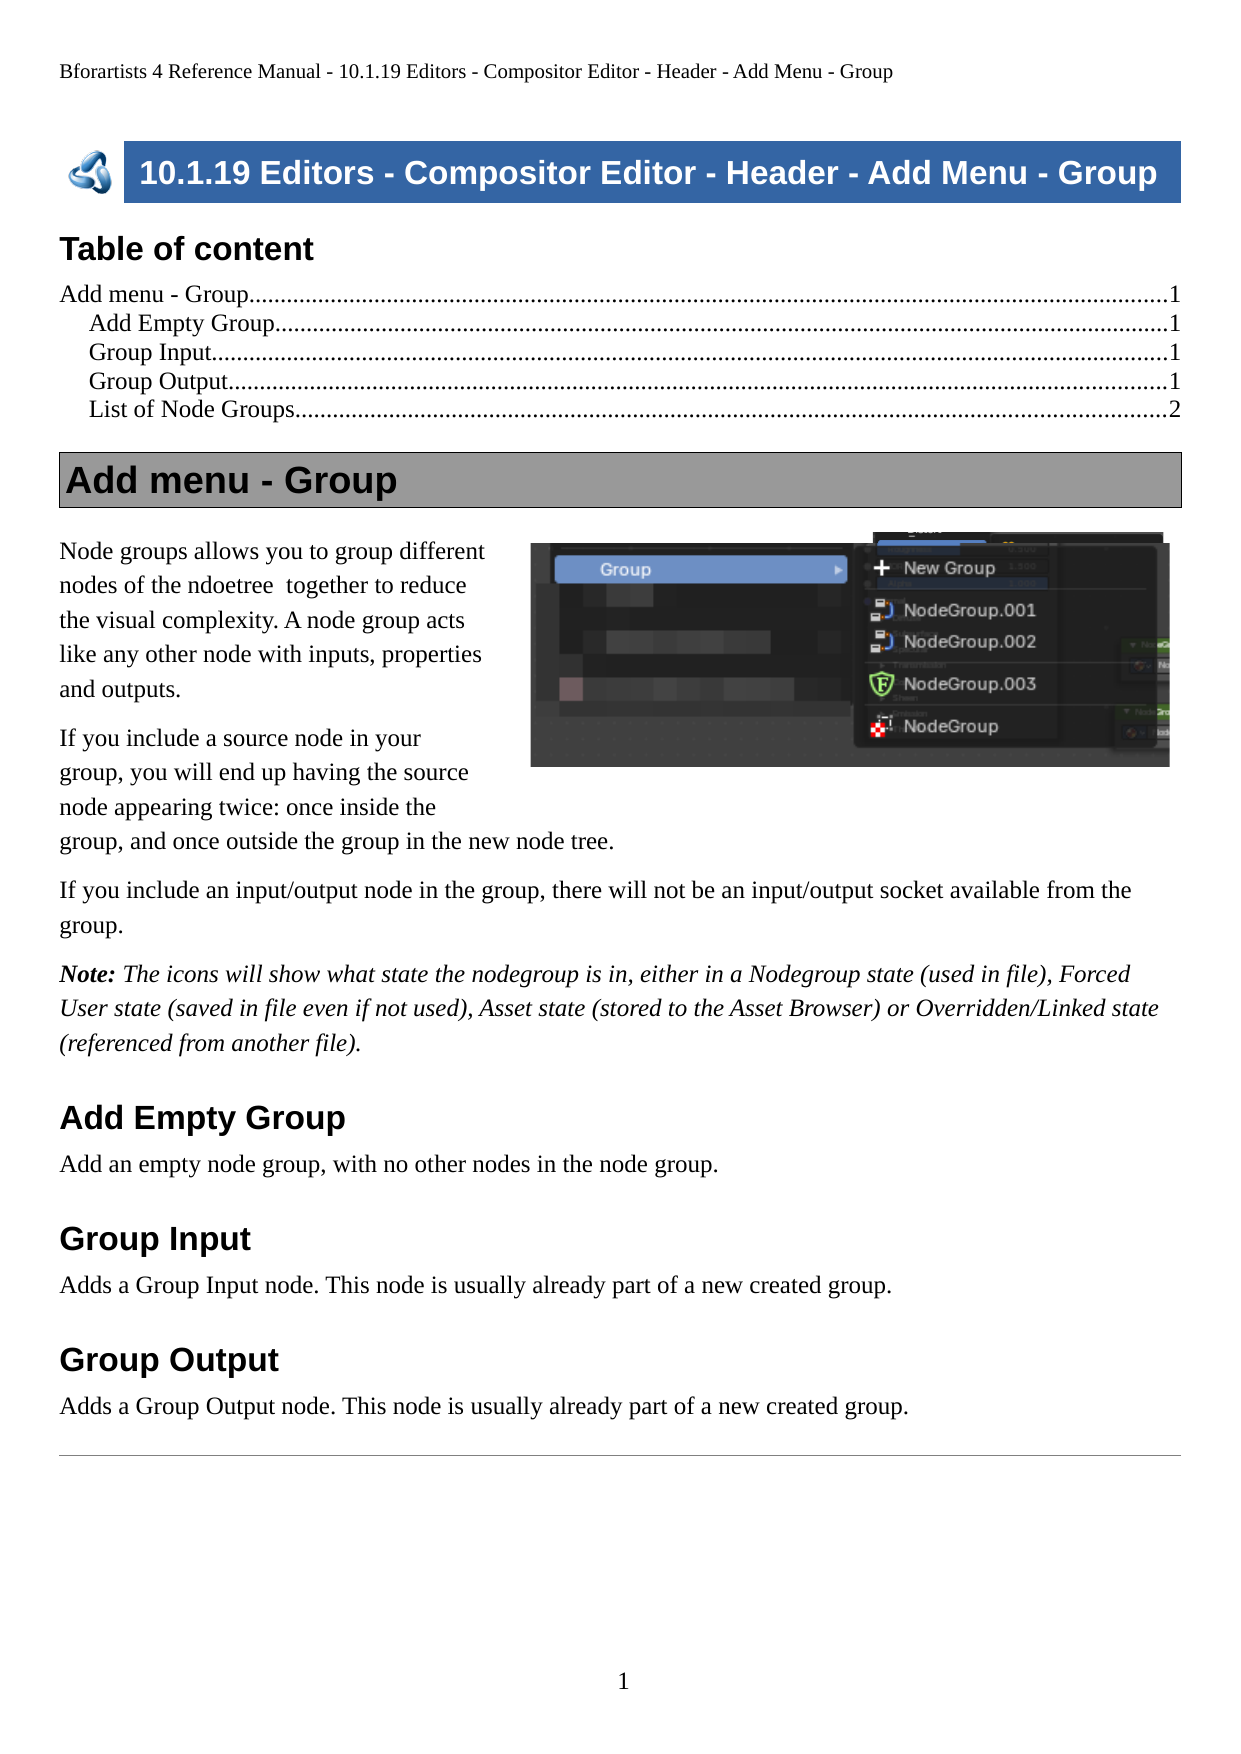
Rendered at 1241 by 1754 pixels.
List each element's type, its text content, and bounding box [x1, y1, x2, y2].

text Add Empty Group 1 [88, 308, 1181, 337]
text If you include a source node in your group, you will end up having the source node appearing twice: once inside the group, and once outside the group in the new node tree. [59, 723, 1181, 855]
subtitle Group Input [59, 1219, 1181, 1258]
text Add menu - Group 1 [59, 279, 1181, 308]
text Adds a Group Output node. This node is usually already part of a new created group. [59, 1391, 1181, 1420]
picture [65, 147, 114, 197]
text Node groups allows you to group different nodes of the ndoetree together to reduce the visual complexity. A node group acts like any other node with inputs, properties and outputs. [59, 536, 872, 703]
subtitle Add Empty Group [59, 1098, 1181, 1137]
text List of Node Groups 2 [88, 394, 1181, 423]
text Note: The icons will show what state the nodegroup is in, either in a Nodegroup state (used in file), Forced User state (saved in file even if not used), Asset state (stored to the Asset Browser) or Overridden/Linked state (referenced from another file). [59, 959, 1181, 1057]
text Add an empty node group, with no other nodes in the node group. [59, 1149, 1181, 1178]
text Group Input 1 [88, 337, 1181, 366]
text Group Output 1 [88, 366, 1181, 394]
picture [530, 532, 1170, 767]
text If you include an input/output node in the group, there will not be an input/output socket available from the group. [59, 876, 1181, 939]
table_header 10.1.19 Editors - Compositor Editor - Header - Add Menu - Group [124, 141, 1181, 203]
text Adds a Group Input node. This node is usually already part of a new created group. [59, 1270, 1181, 1299]
table_header Add menu - Group [60, 453, 1181, 507]
subtitle Group Output [59, 1340, 1181, 1379]
subtitle Table of content [59, 228, 1181, 267]
table_header [59, 141, 124, 203]
